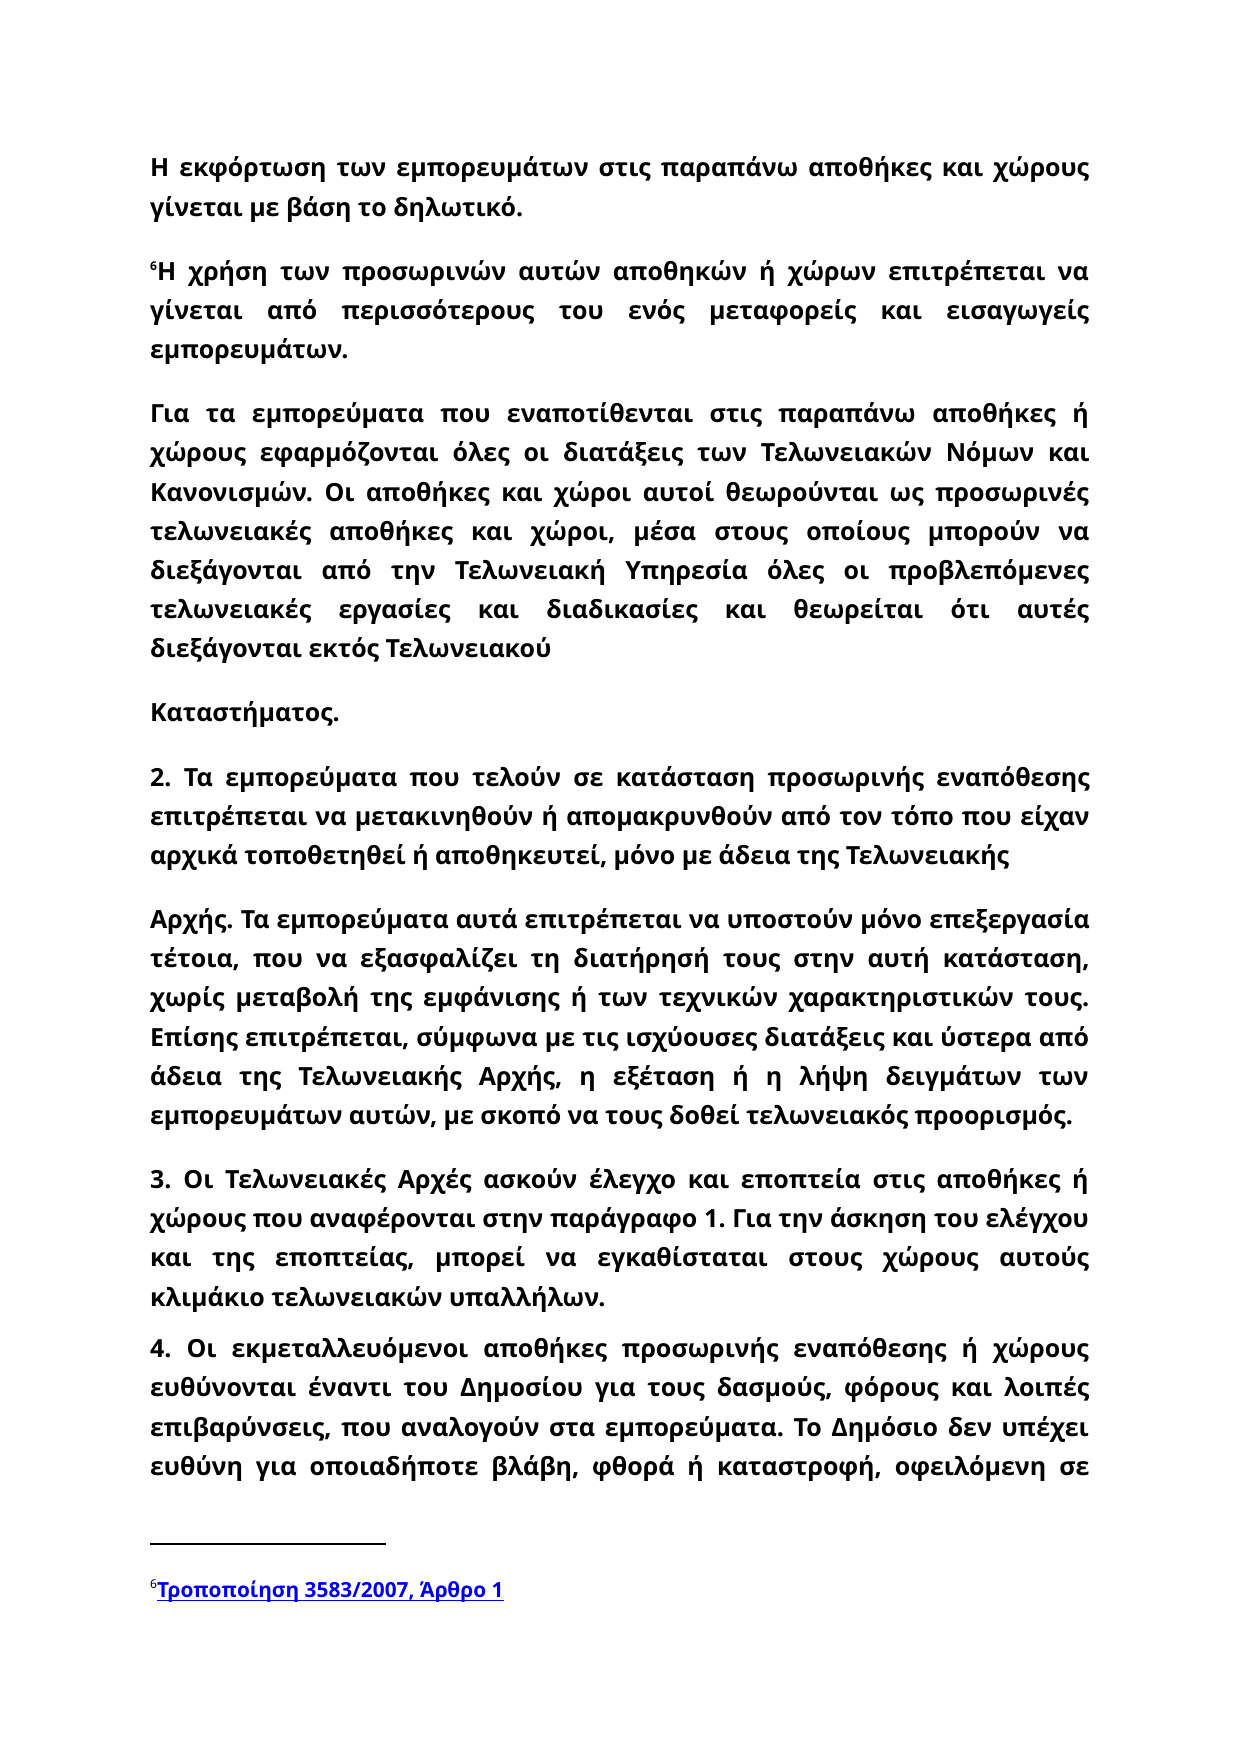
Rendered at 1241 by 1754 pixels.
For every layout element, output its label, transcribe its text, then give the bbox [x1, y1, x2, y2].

text 3. Οι Τελωνειακές Αρχές ασκούν έλεγχο και εποπτεία στις αποθήκες ή χώρους που αναφέρονται στην παράγραφο 1. Για την άσκηση του ελέγχου και της εποπτείας, μπορεί να εγκαθίσταται στους χώρους αυτούς κλιμάκιο τελωνειακών υπαλλήλων. [150, 1162, 1090, 1313]
text Τροποποίηση 3583/2007, Άρθρο 1 [150, 1576, 1090, 1604]
text Καταστήματος. [150, 695, 1090, 729]
text Η χρήση των προσωρινών αυτών αποθηκών ή χώρων επιτρέπεται να γίνεται από περισσότερους του ενός μεταφορείς και εισαγωγείς εμπορευμάτων. [150, 253, 1090, 366]
text Η εκφόρτωση των εμπορευμάτων στις παραπάνω αποθήκες και χώρους γίνεται με βάση το δηλωτικό. [150, 150, 1090, 223]
text 4. Οι εκμεταλλευόμενοι αποθήκες προσωρινής εναπόθεσης ή χώρους ευθύνονται έναντι του Δημοσίου για τους δασμούς, φόρους και λοιπές επιβαρύνσεις, που αναλογούν στα εμπορεύματα. Το Δημόσιο δεν υπέχει ευθύνη για οποιαδήποτε βλάβη, φθορά ή καταστροφή, οφειλόμενη σε [150, 1331, 1090, 1482]
text Για τα εμπορεύματα που εναποτίθενται στις παραπάνω αποθήκες ή χώρους εφαρμόζονται όλες οι διατάξεις των Τελωνειακών Νόμων και Κανονισμών. Οι αποθήκες και χώροι αυτοί θεωρούνται ως προσωρινές τελωνειακές αποθήκες και χώροι, μέσα στους οποίους μπορούν να διεξάγονται από την Τελωνειακή Υπηρεσία όλες οι προβλεπόμενες τελωνειακές εργασίες και διαδικασίες και θεωρείται ότι αυτές διεξάγονται εκτός Τελωνειακού [150, 396, 1090, 665]
text Αρχής. Τα εμπορεύματα αυτά επιτρέπεται να υποστούν μόνο επεξεργασία τέτοια, που να εξασφαλίζει τη διατήρησή τους στην αυτή κατάσταση, χωρίς μεταβολή της εμφάνισης ή των τεχνικών χαρακτηριστικών τους. Επίσης επιτρέπεται, σύμφωνα με τις ισχύουσες διατάξεις και ύστερα από άδεια της Τελωνειακής Αρχής, η εξέταση ή η λήψη δειγμάτων των εμπορευμάτων αυτών, με σκοπό να τους δοθεί τελωνειακός προορισμός. [150, 902, 1090, 1132]
text 2. Τα εμπορεύματα που τελούν σε κατάσταση προσωρινής εναπόθεσης επιτρέπεται να μετακινηθούν ή απομακρυνθούν από τον τόπο που είχαν αρχικά τοποθετηθεί ή αποθηκευτεί, μόνο με άδεια της Τελωνειακής [150, 759, 1090, 872]
